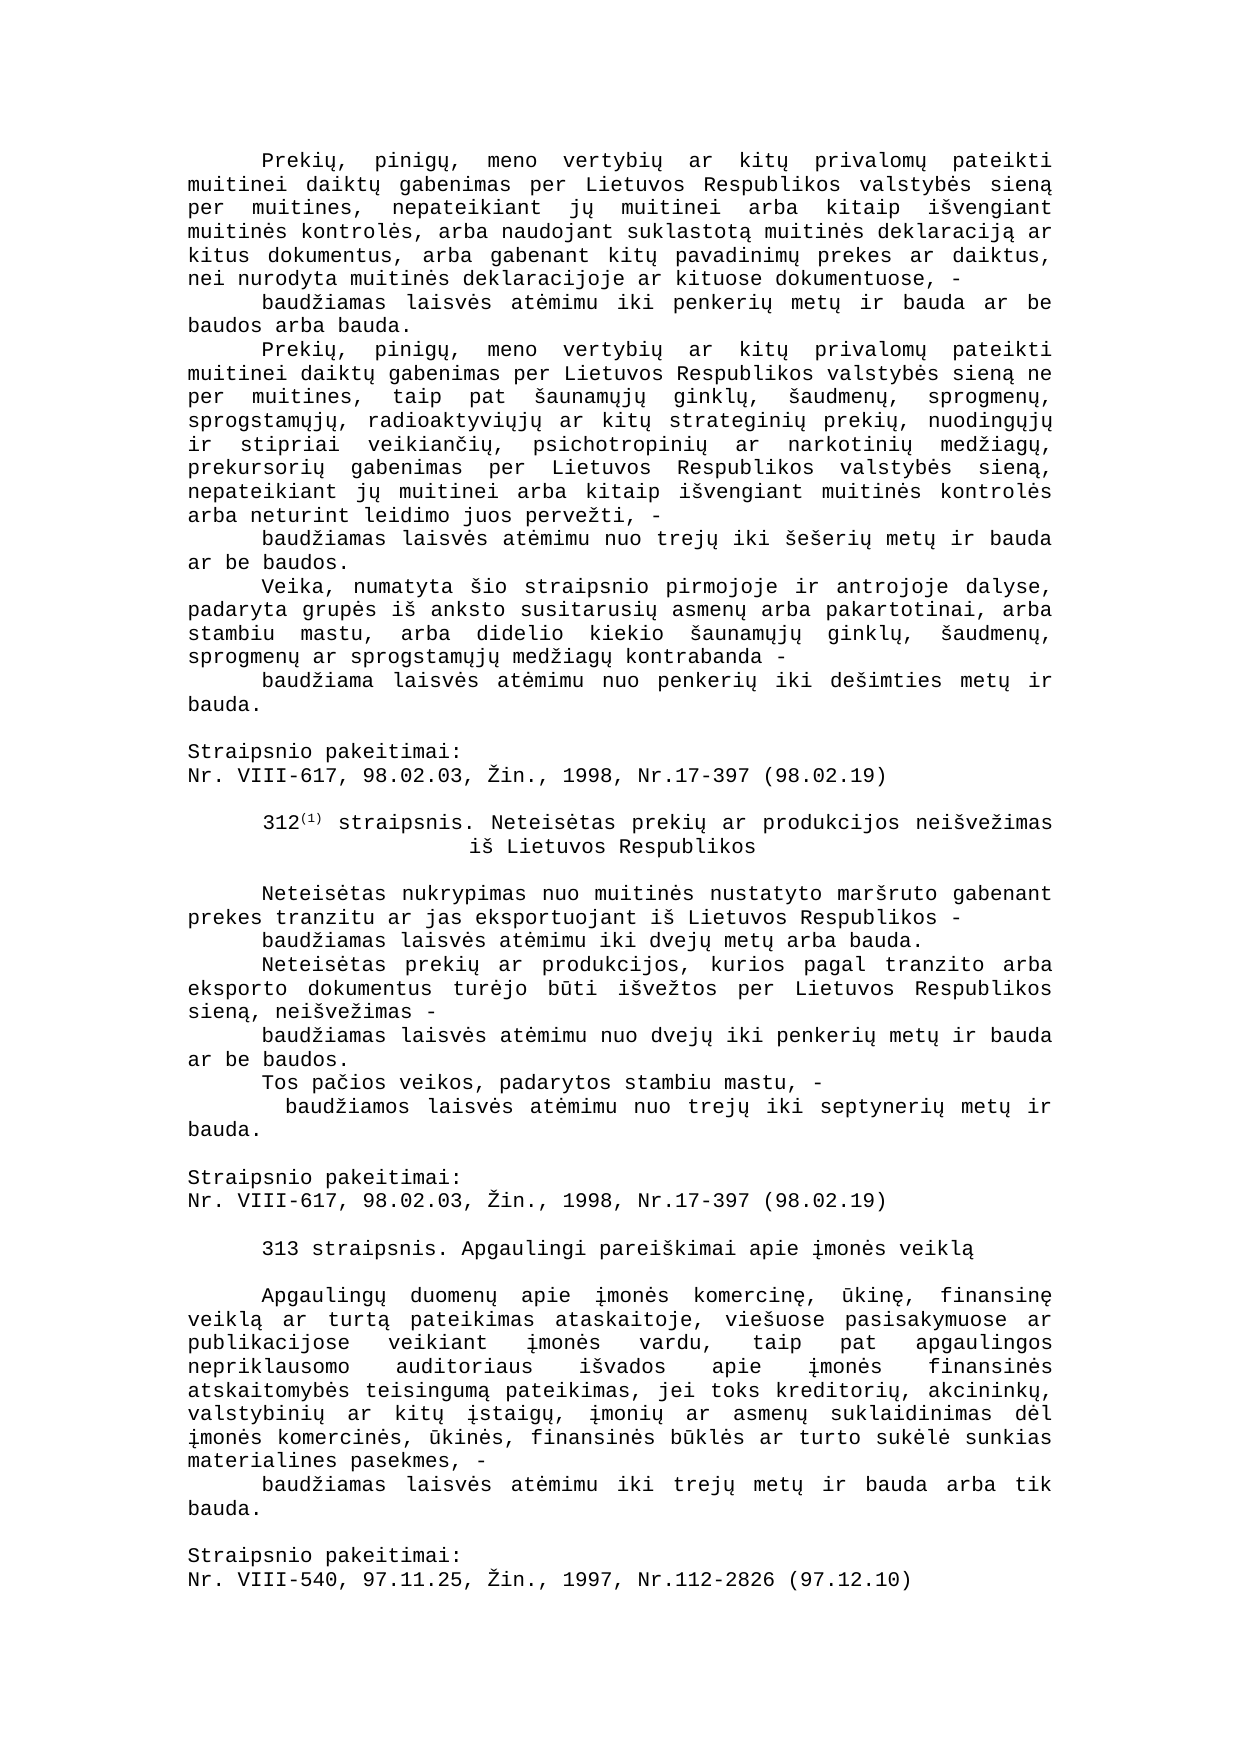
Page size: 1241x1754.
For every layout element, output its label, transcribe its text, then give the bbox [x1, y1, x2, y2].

text Straipsnio pakeitimai: [187, 1545, 1053, 1569]
text baudžiamas laisvės atėmimu nuo dvejų iki penkerių metų ir bauda ar be baudos. [187, 1025, 1053, 1072]
text Veika, numatyta šio straipsnio pirmojoje ir antrojoje dalyse, padaryta grupės iš anksto susitarusių asmenų arba pakartotinai, arba stambiu mastu, arba didelio kiekio šaunamųjų ginklų, šaudmenų, sprogmenų ar sprogstamųjų medžiagų kontrabanda - [187, 576, 1053, 670]
text Nr. VIII-617, 98.02.03, Žin., 1998, Nr.17-397 (98.02.19) [187, 1190, 1053, 1214]
text baudžiamas laisvės atėmimu iki dvejų metų arba bauda. [187, 930, 1053, 954]
text Prekių, pinigų, meno vertybių ar kitų privalomų pateikti muitinei daiktų gabenimas per Lietuvos Respublikos valstybės sieną ne per muitines, taip pat šaunamųjų ginklų, šaudmenų, sprogmenų, sprogstamųjų, radioaktyviųjų ar kitų strateginių prekių, nuodingųjų ir stipriai veikiančių, psichotropinių ar narkotinių medžiagų, prekursorių gabenimas per Lietuvos Respublikos valstybės sieną, nepateikiant jų muitinei arba kitaip išvengiant muitinės kontrolės arba neturint leidimo juos pervežti, - [187, 339, 1053, 528]
text Neteisėtas nukrypimas nuo muitinės nustatyto maršruto gabenant prekes tranzitu ar jas eksportuojant iš Lietuvos Respublikos - [187, 883, 1053, 930]
text 312(1) straipsnis. Neteisėtas prekių ar produkcijos neišvežimas iš Lietuvos Respublikos [262, 812, 1053, 859]
text Prekių, pinigų, meno vertybių ar kitų privalomų pateikti muitinei daiktų gabenimas per Lietuvos Respublikos valstybės sieną per muitines, nepateikiant jų muitinei arba kitaip išvengiant muitinės kontrolės, arba naudojant suklastotą muitinės deklaraciją ar kitus dokumentus, arba gabenant kitų pavadinimų prekes ar daiktus, nei nurodyta muitinės deklaracijoje ar kituose dokumentuose, - [187, 150, 1053, 292]
text Nr. VIII-617, 98.02.03, Žin., 1998, Nr.17-397 (98.02.19) [187, 765, 1053, 788]
text Nr. VIII-540, 97.11.25, Žin., 1997, Nr.112-2826 (97.12.10) [187, 1569, 1053, 1592]
text baudžiamas laisvės atėmimu nuo trejų iki šešerių metų ir bauda ar be baudos. [187, 528, 1053, 576]
text 313 straipsnis. Apgaulingi pareiškimai apie įmonės veiklą [187, 1238, 1053, 1261]
text baudžiamas laisvės atėmimu iki trejų metų ir bauda arba tik bauda. [187, 1474, 1053, 1521]
text Neteisėtas prekių ar produkcijos, kurios pagal tranzito arba eksporto dokumentus turėjo būti išvežtos per Lietuvos Respublikos sieną, neišvežimas - [187, 954, 1053, 1025]
text Straipsnio pakeitimai: [187, 1167, 1053, 1190]
text Tos pačios veikos, padarytos stambiu mastu, - [187, 1072, 1053, 1096]
text Straipsnio pakeitimai: [187, 741, 1053, 765]
text baudžiamas laisvės atėmimu iki penkerių metų ir bauda ar be baudos arba bauda. [187, 292, 1053, 339]
text Apgaulingų duomenų apie įmonės komercinę, ūkinę, finansinę veiklą ar turtą pateikimas ataskaitoje, viešuose pasisakymuose ar publikacijose veikiant įmonės vardu, taip pat apgaulingos nepriklausomo auditoriaus išvados apie įmonės finansinės atskaitomybės teisingumą pateikimas, jei toks kreditorių, akcininkų, valstybinių ar kitų įstaigų, įmonių ar asmenų suklaidinimas dėl įmonės komercinės, ūkinės, finansinės būklės ar turto sukėlė sunkias materialines pasekmes, - [187, 1285, 1053, 1474]
text baudžiama laisvės atėmimu nuo penkerių iki dešimties metų ir bauda. [187, 670, 1053, 717]
text baudžiamos laisvės atėmimu nuo trejų iki septynerių metų ir bauda. [187, 1096, 1053, 1143]
